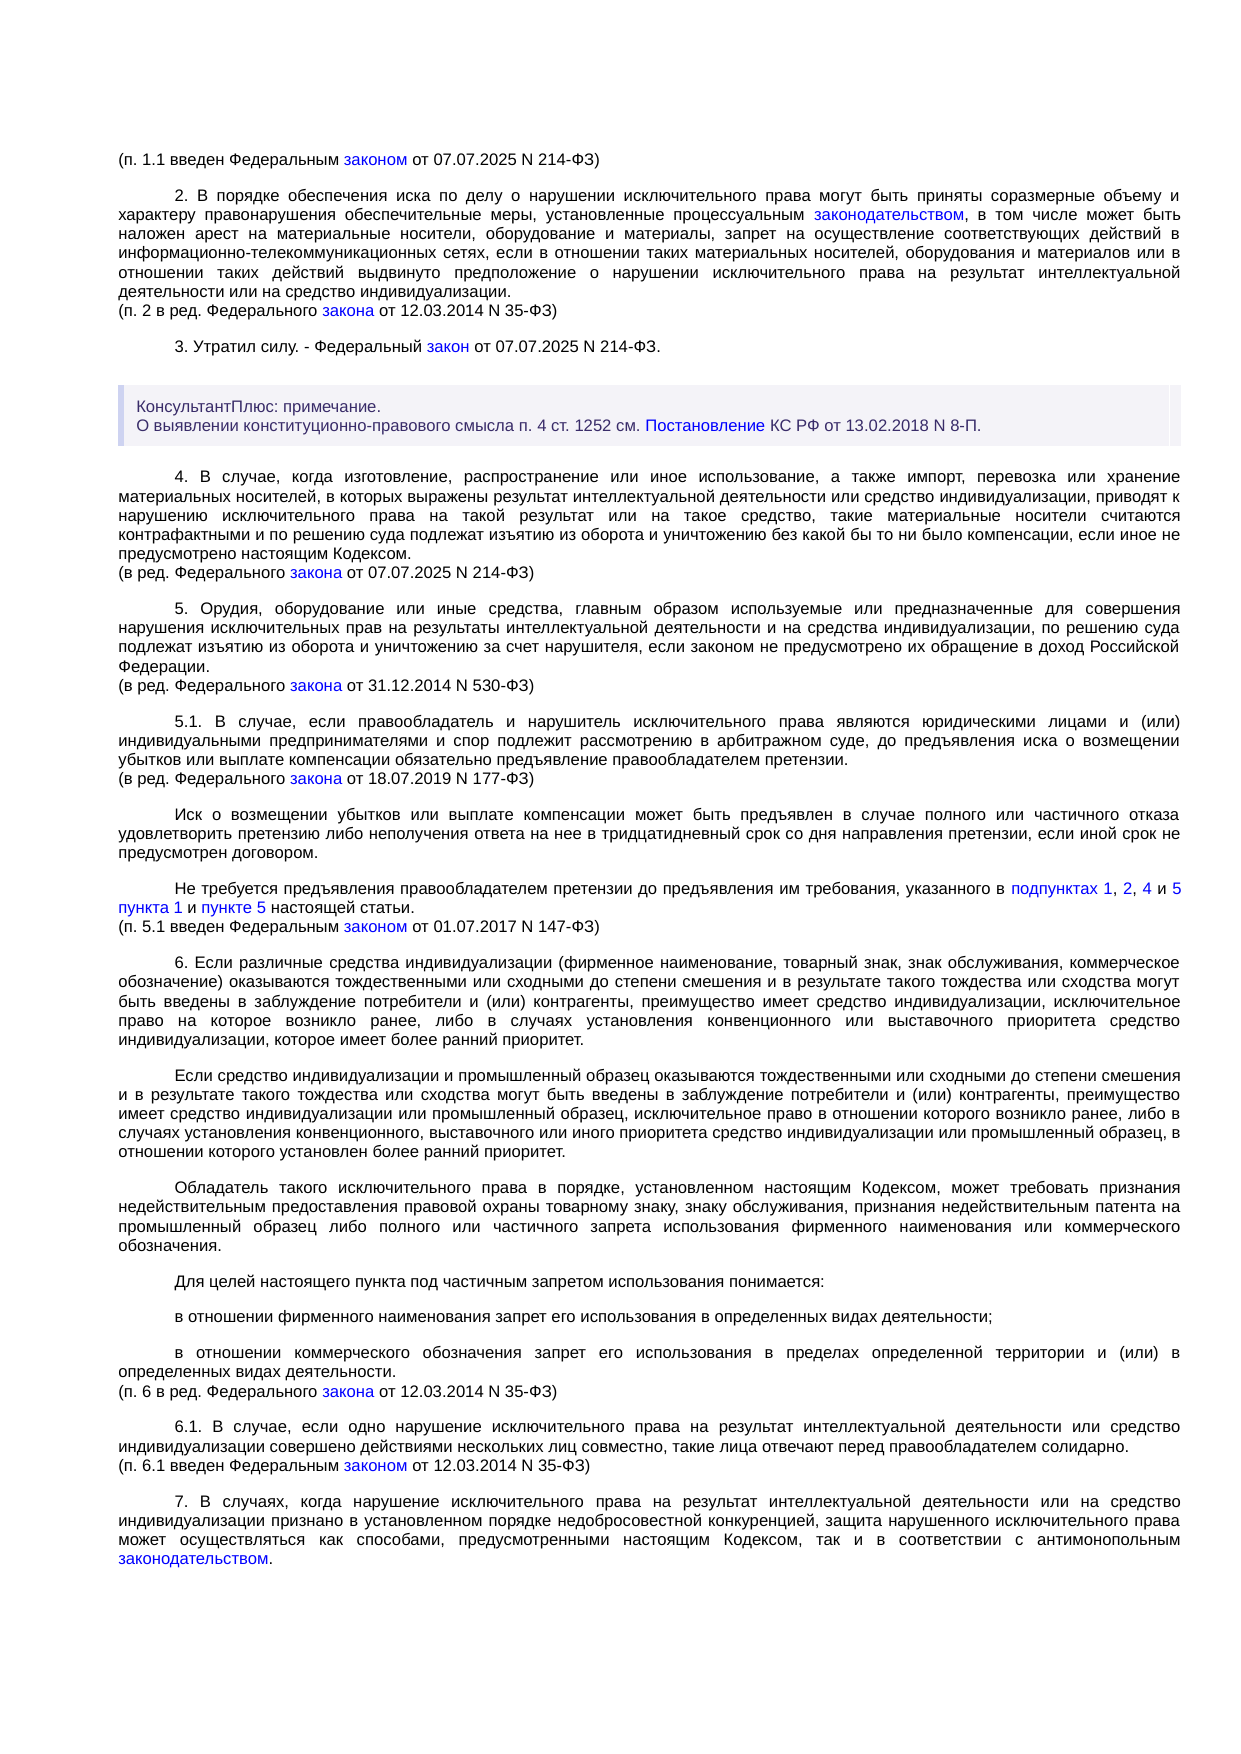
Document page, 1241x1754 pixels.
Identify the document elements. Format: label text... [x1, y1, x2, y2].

text Не требуется предъявления правообладателем претензии до предъявления им требования, указанного в подпунктах 1, 2, 4 и 5 пункта 1 и пункте 5 настоящей статьи. [118, 879, 1181, 917]
text (п. 6.1 введен Федеральным законом от 12.03.2014 N 35-ФЗ) [118, 1456, 1181, 1475]
text Обладатель такого исключительного права в порядке, установленном настоящим Кодексом, может требовать признания недействительным предоставления правовой охраны товарному знаку, знаку обслуживания, признания недействительным патента на промышленный образец либо полного или частичного запрета использования фирменного наименования или коммерческого обозначения. [118, 1178, 1181, 1255]
text в отношении фирменного наименования запрет его использования в определенных видах деятельности; [118, 1307, 1181, 1326]
text 5.1. В случае, если правообладатель и нарушитель исключительного права являются юридическими лицами и (или) индивидуальными предпринимателями и спор подлежит рассмотрению в арбитражном суде, до предъявления иска о возмещении убытков или выплате компенсации обязательно предъявление правообладателем претензии. [118, 711, 1181, 769]
text 3. Утратил силу. - Федеральный закон от 07.07.2025 N 214-ФЗ. [118, 337, 1181, 356]
text (п. 6 в ред. Федерального закона от 12.03.2014 N 35-ФЗ) [118, 1381, 1181, 1401]
text (в ред. Федерального закона от 18.07.2019 N 177-ФЗ) [118, 769, 1181, 788]
text 6. Если различные средства индивидуализации (фирменное наименование, товарный знак, знак обслуживания, коммерческое обозначение) оказываются тождественными или сходными до степени смешения и в результате такого тождества или сходства могут быть введены в заблуждение потребители и (или) контрагенты, преимущество имеет средство индивидуализации, исключительное право на которое возникло ранее, либо в случаях установления конвенционного или выставочного приоритета средство индивидуализации, которое имеет более ранний приоритет. [118, 953, 1181, 1049]
text (п. 2 в ред. Федерального закона от 12.03.2014 N 35-ФЗ) [118, 301, 1181, 320]
text в отношении коммерческого обозначения запрет его использования в пределах определенной территории и (или) в определенных видах деятельности. [118, 1343, 1181, 1381]
text 4. В случае, когда изготовление, распространение или иное использование, а также импорт, перевозка или хранение материальных носителей, в которых выражены результат интеллектуальной деятельности или средство индивидуализации, приводят к нарушению исключительного права на такой результат или на такое средство, такие материальные носители считаются контрафактными и по решению суда подлежат изъятию из оборота и уничтожению без какой бы то ни было компенсации, если иное не предусмотрено настоящим Кодексом. [118, 467, 1181, 563]
table_header [118, 385, 124, 446]
text 7. В случаях, когда нарушение исключительного права на результат интеллектуальной деятельности или на средство индивидуализации признано в установленном порядке недобросовестной конкуренцией, защита нарушенного исключительного права может осуществляться как способами, предусмотренными настоящим Кодексом, так и в соответствии с антимонопольным законодательством. [118, 1491, 1181, 1568]
text 2. В порядке обеспечения иска по делу о нарушении исключительного права могут быть приняты соразмерные объему и характеру правонарушения обеспечительные меры, установленные процессуальным законодательством, в том числе может быть наложен арест на материальные носители, оборудование и материалы, запрет на осуществление соответствующих действий в информационно-телекоммуникационных сетях, если в отношении таких материальных носителей, оборудования и материалов или в отношении таких действий выдвинуто предположение о нарушении исключительного права на результат интеллектуальной деятельности или на средство индивидуализации. [118, 186, 1181, 301]
text (п. 5.1 введен Федеральным законом от 01.07.2017 N 147-ФЗ) [118, 917, 1181, 936]
text (в ред. Федерального закона от 07.07.2025 N 214-ФЗ) [118, 563, 1181, 582]
text (в ред. Федерального закона от 31.12.2014 N 530-ФЗ) [118, 676, 1181, 695]
text (п. 1.1 введен Федеральным законом от 07.07.2025 N 214-ФЗ) [118, 150, 1181, 169]
text 5. Орудия, оборудование или иные средства, главным образом используемые или предназначенные для совершения нарушения исключительных прав на результаты интеллектуальной деятельности и на средства индивидуализации, по решению суда подлежат изъятию из оборота и уничтожению за счет нарушителя, если законом не предусмотрено их обращение в доход Российской Федерации. [118, 599, 1181, 676]
text Иск о возмещении убытков или выплате компенсации может быть предъявлен в случае полного или частичного отказа удовлетворить претензию либо неполучения ответа на нее в тридцатидневный срок со дня направления претензии, если иной срок не предусмотрен договором. [118, 805, 1181, 862]
text Для целей настоящего пункта под частичным запретом использования понимается: [118, 1271, 1181, 1291]
text 6.1. В случае, если одно нарушение исключительного права на результат интеллектуальной деятельности или средство индивидуализации совершено действиями нескольких лиц совместно, такие лица отвечают перед правообладателем солидарно. [118, 1417, 1181, 1456]
table_header [1170, 385, 1181, 446]
table_header [124, 385, 136, 446]
text Если средство индивидуализации и промышленный образец оказываются тождественными или сходными до степени смешения и в результате такого тождества или сходства могут быть введены в заблуждение потребители и (или) контрагенты, преимущество имеет средство индивидуализации или промышленный образец, исключительное право в отношении которого возникло ранее, либо в случаях установления конвенционного, выставочного или иного приоритета средство индивидуализации или промышленный образец, в отношении которого установлен более ранний приоритет. [118, 1066, 1181, 1161]
table_header КонсультантПлюс: примечание. О выявлении конституционно-правового смысла п. 4 ст. 1252 см. Постановление КС РФ от 13.02.2018 N 8-П. [136, 385, 1169, 446]
